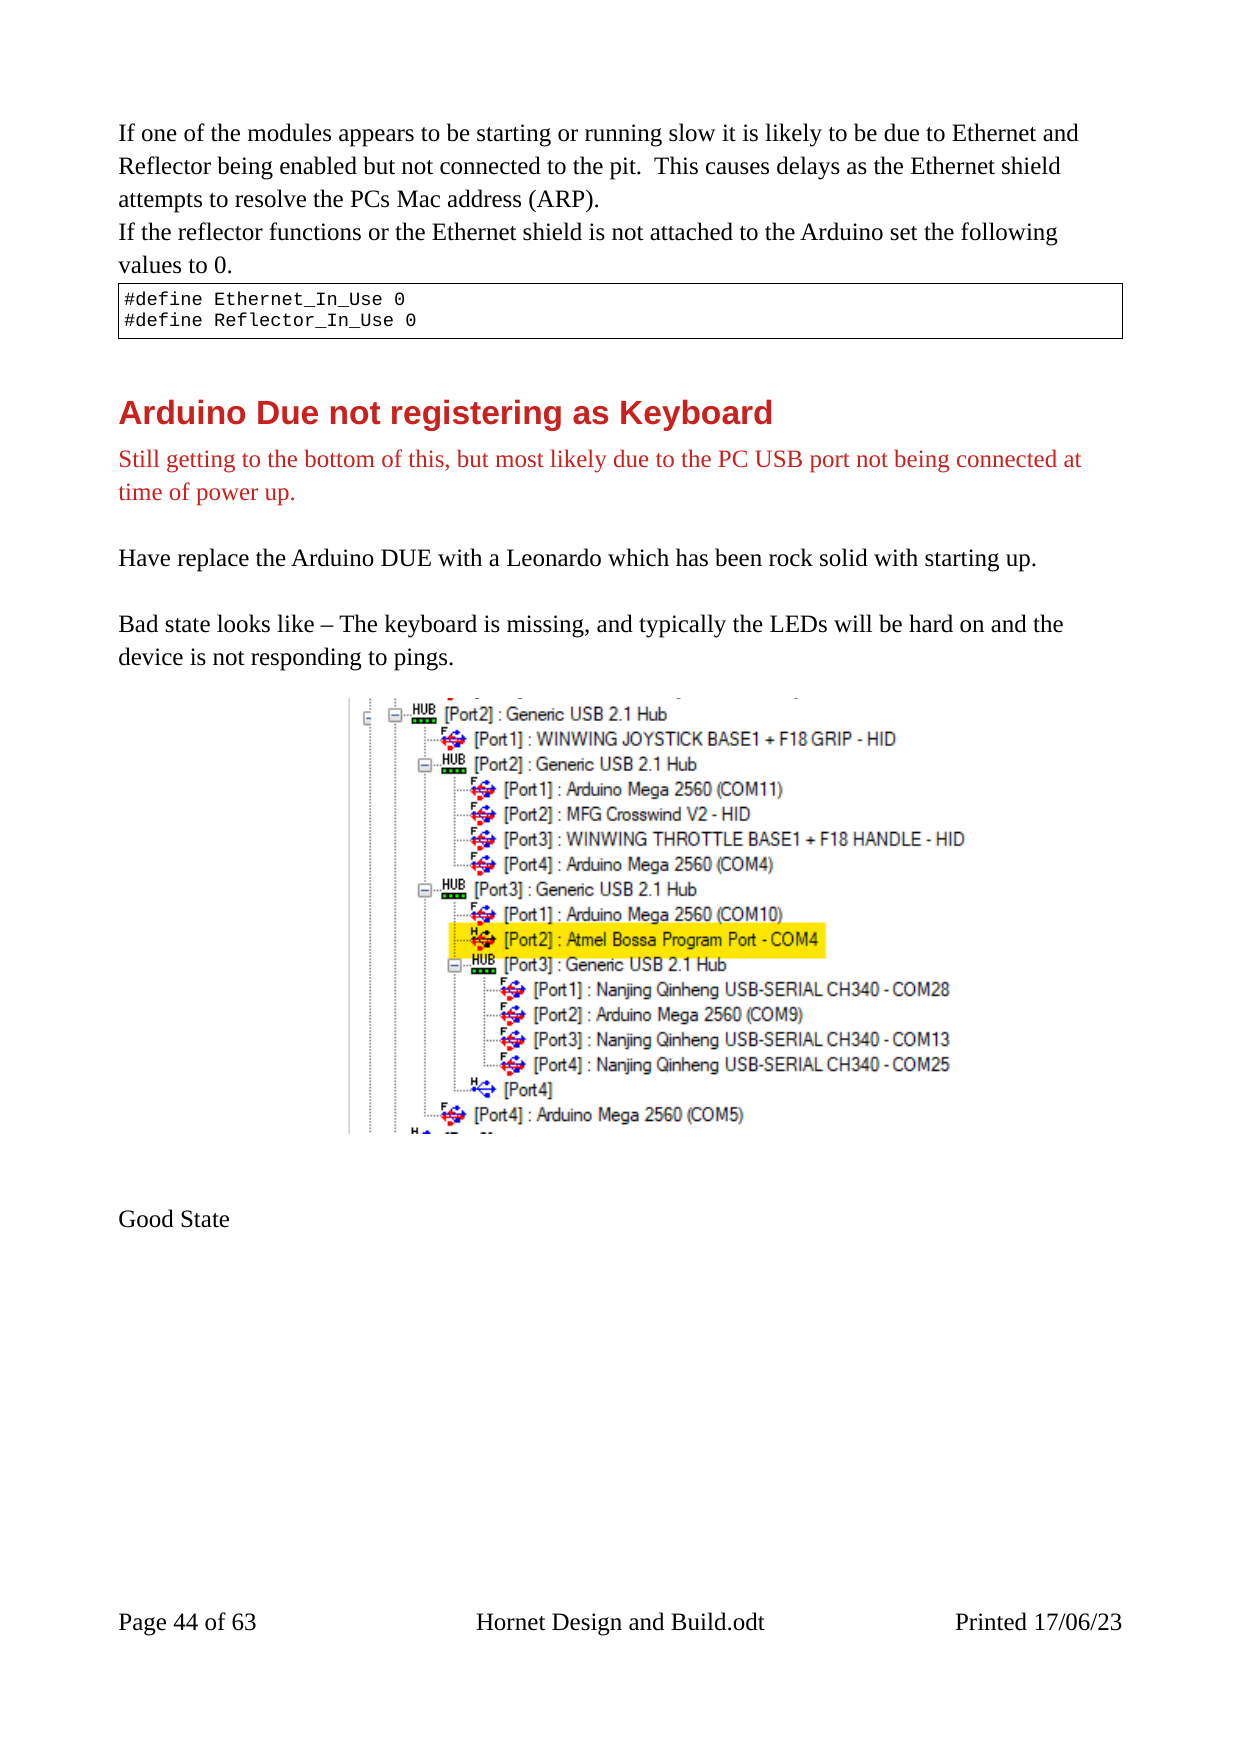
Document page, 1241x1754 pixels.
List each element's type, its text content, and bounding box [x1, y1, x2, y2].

text Bad state looks like – The keyboard is missing, and typically the LEDs will be hard on and the device is not responding to pings. [118, 609, 1122, 671]
subtitle Arduino Due not registering as Keyboard [118, 393, 1122, 432]
text Good State [118, 1204, 1122, 1233]
text If the reflector functions or the Ethernet shield is not attached to the Arduino set the following values to 0. [118, 217, 1122, 279]
picture [311, 698, 986, 1134]
text Have replace the Arduino DUE with a Leonardo which has been rock solid with starting up. [118, 543, 1122, 572]
text Still getting to the bottom of this, but most likely due to the PC USB port not being connected at time of power up. [118, 444, 1122, 506]
table_header #define Ethernet_In_Use 0 #define Reflector_In_Use 0 [119, 284, 1122, 338]
text If one of the modules appears to be starting or running slow it is likely to be due to Ethernet and Reflector being enabled but not connected to the pit. This causes delays as the Ethernet shield attempts to resolve the PCs Mac address (ARP). [118, 118, 1122, 213]
